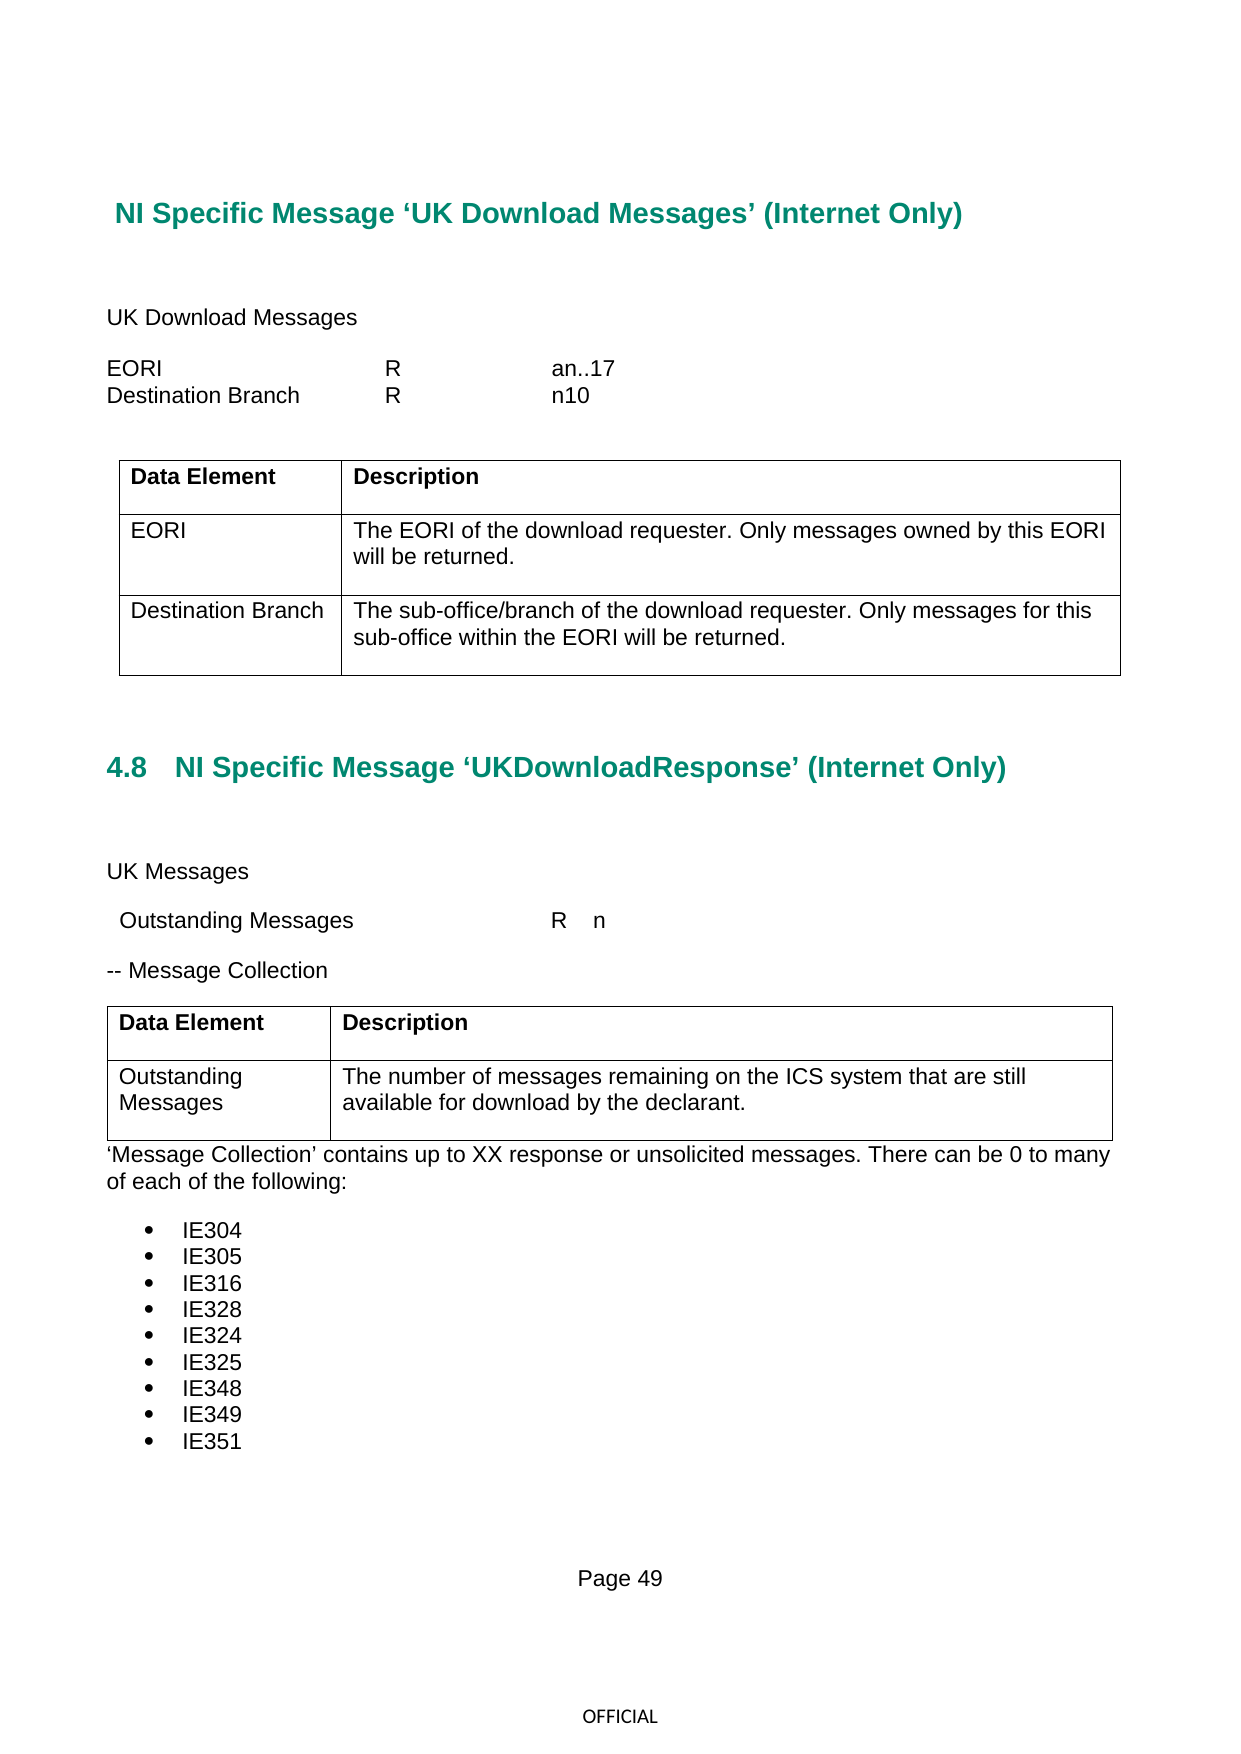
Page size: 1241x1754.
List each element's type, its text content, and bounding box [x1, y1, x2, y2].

subtitle NI Specific Message ‘UK Download Messages’ (Internet Only) [106, 196, 1134, 230]
table_cell R [385, 355, 551, 382]
table_cell [385, 409, 551, 460]
table_header Data Element [108, 1007, 330, 1060]
table_cell Outstanding Messages [108, 1061, 330, 1140]
table_header UK Download Messages [106, 304, 384, 355]
table_cell The sub-office/branch of the download requester. Only messages for this sub-office within the EORI will be returned. [342, 596, 1120, 675]
list IE316 [145, 1270, 1134, 1296]
table_cell Destination Branch [120, 596, 341, 675]
list IE325 [145, 1349, 1134, 1375]
table_header Data Element [120, 461, 341, 514]
list IE328 [145, 1296, 1134, 1322]
table_cell The EORI of the download requester. Only messages owned by this EORI will be returned. [342, 515, 1120, 595]
table_header [385, 304, 551, 355]
table_cell R [385, 382, 551, 409]
table_cell The number of messages remaining on the ICS system that are still available for download by the declarant. [331, 1061, 1112, 1140]
table_cell EORI [120, 515, 341, 595]
list IE348 [145, 1375, 1134, 1401]
table_cell n10 [551, 382, 1154, 409]
table_cell [236, 355, 384, 382]
text Outstanding Messages R n [106, 907, 1134, 934]
list IE324 [145, 1322, 1134, 1349]
table_cell [551, 409, 1154, 460]
table_header Description [331, 1007, 1112, 1060]
list IE349 [145, 1401, 1134, 1428]
subtitle NI Specific Message ‘UKDownloadResponse’ (Internet Only) [106, 750, 1134, 784]
table_cell Destination Branch [106, 382, 384, 409]
text UK Messages [106, 858, 1134, 884]
table_cell [342, 409, 384, 460]
list IE305 [145, 1243, 1134, 1270]
table_cell an..17 [551, 355, 1048, 382]
table_cell [1048, 355, 1154, 382]
text ‘Message Collection’ contains up to XX response or unsolicited messages. There can be 0 to many of each of the following: [106, 1141, 1134, 1194]
table_header [551, 304, 1154, 355]
table_header Description [342, 461, 1120, 514]
list IE304 [145, 1217, 1134, 1243]
table_cell [106, 409, 342, 460]
list IE351 [145, 1428, 1134, 1454]
table_cell EORI [106, 355, 236, 382]
text -- Message Collection [106, 957, 1134, 983]
